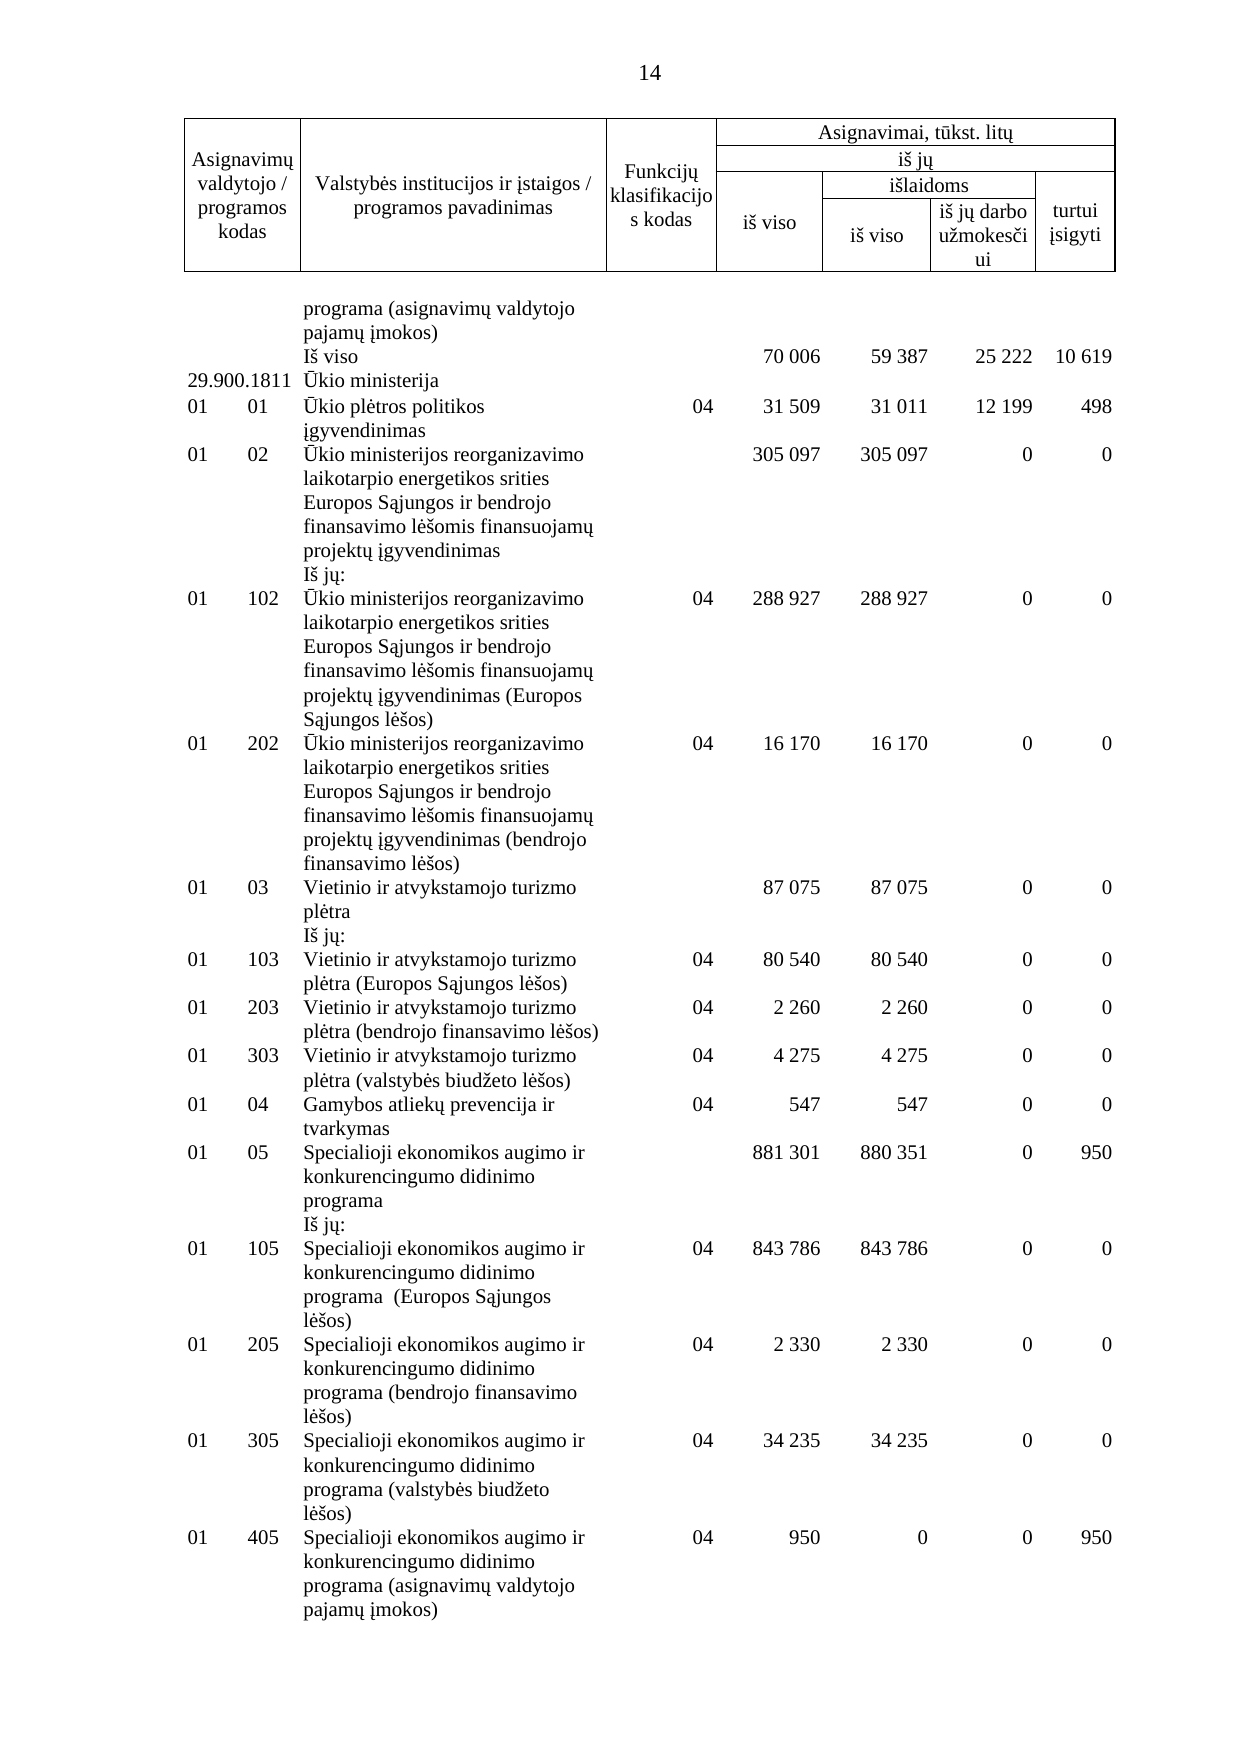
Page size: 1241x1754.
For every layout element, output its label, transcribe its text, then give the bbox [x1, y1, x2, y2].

table_cell [716, 923, 823, 947]
table_cell 0 [931, 947, 1035, 995]
table_cell 547 [823, 1092, 931, 1140]
table_cell 102 [245, 586, 300, 731]
table_cell [1035, 923, 1115, 947]
table_cell 01 [184, 442, 244, 562]
table_cell [716, 1212, 823, 1236]
table_cell 202 [245, 731, 300, 875]
table_cell 0 [931, 1525, 1035, 1621]
table_cell iš jų [717, 146, 1114, 171]
table_cell [606, 344, 716, 368]
table_cell 12 199 [931, 394, 1035, 442]
table_cell [931, 923, 1035, 947]
table_cell [184, 296, 244, 344]
table_cell [931, 368, 1035, 394]
table_cell [931, 562, 1035, 586]
table_cell [184, 562, 244, 586]
table_cell iš jų darbo užmokesčiui [931, 199, 1035, 271]
table_cell [1035, 1212, 1115, 1236]
table_cell 87 075 [823, 875, 931, 923]
table_cell 305 097 [716, 442, 823, 562]
table_cell 205 [245, 1332, 300, 1428]
table_cell 0 [931, 1236, 1035, 1332]
table_cell išlaidoms [823, 172, 1035, 198]
table_cell 01 [184, 394, 244, 442]
table_cell 0 [931, 1044, 1035, 1092]
table_cell [931, 296, 1035, 344]
table_cell [1035, 368, 1115, 394]
table_cell Ūkio plėtros politikos įgyvendinimas [300, 394, 606, 442]
table_cell 0 [1035, 1332, 1115, 1428]
table_cell 2 260 [823, 995, 931, 1043]
table_cell 04 [606, 1092, 716, 1140]
table_cell 0 [1035, 1092, 1115, 1140]
table_cell 0 [1035, 947, 1115, 995]
table_cell [184, 1212, 244, 1236]
table_cell 25 222 [931, 344, 1035, 368]
table_cell [1035, 562, 1115, 586]
table_cell 04 [606, 1044, 716, 1092]
table_cell 04 [606, 586, 716, 731]
table_cell 01 [245, 394, 300, 442]
table_cell 950 [1035, 1140, 1115, 1212]
table_cell 0 [1035, 1429, 1115, 1525]
table_cell [606, 296, 716, 344]
table_cell 31 011 [823, 394, 931, 442]
table_cell 950 [716, 1525, 823, 1621]
table_cell 05 [245, 1140, 300, 1212]
table_cell 34 235 [716, 1429, 823, 1525]
table_cell [245, 344, 300, 368]
table_cell 0 [1035, 875, 1115, 923]
table_cell Vietinio ir atvykstamojo turizmo plėtra [300, 875, 606, 923]
table_cell [1035, 296, 1115, 344]
table_cell [184, 923, 244, 947]
table_cell 498 [1035, 394, 1115, 442]
table_cell 0 [1035, 586, 1115, 731]
table_cell [606, 562, 716, 586]
table_cell 16 170 [823, 731, 931, 875]
table_cell 0 [1035, 1044, 1115, 1092]
table_cell 01 [184, 875, 244, 923]
table_cell Iš jų: [300, 1212, 606, 1236]
table_cell 01 [184, 1092, 244, 1140]
table_cell 0 [931, 586, 1035, 731]
table_cell Iš viso [300, 344, 606, 368]
table_cell [823, 1212, 931, 1236]
table_cell 0 [931, 1429, 1035, 1525]
table_cell turtui įsigyti [1036, 172, 1114, 271]
table_cell programa (asignavimų valdytojo pajamų įmokos) [300, 296, 606, 344]
table_cell 0 [931, 1332, 1035, 1428]
table_cell 01 [184, 731, 244, 875]
table_cell 0 [1035, 731, 1115, 875]
table_cell 0 [931, 875, 1035, 923]
table_cell Vietinio ir atvykstamojo turizmo plėtra (valstybės biudžeto lėšos) [300, 1044, 606, 1092]
table_cell 2 330 [716, 1332, 823, 1428]
table_cell 04 [606, 947, 716, 995]
table_cell [606, 368, 716, 394]
table_cell 80 540 [823, 947, 931, 995]
table_header Asignavimų valdytojo / programos kodas [185, 119, 300, 271]
table_cell 01 [184, 995, 244, 1043]
table_cell 01 [184, 947, 244, 995]
table_cell 01 [184, 1332, 244, 1428]
table_cell [716, 368, 823, 394]
table_cell iš viso [823, 199, 930, 271]
table_cell Specialioji ekonomikos augimo ir konkurencingumo didinimo programa (Europos Sąjungos lėšos) [300, 1236, 606, 1332]
table_cell Ūkio ministerijos reorganizavimo laikotarpio energetikos srities Europos Sąjungos ir bendrojo finansavimo lėšomis finansuojamų projektų įgyvendinimas [300, 442, 606, 562]
table_cell [606, 1212, 716, 1236]
table_cell Specialioji ekonomikos augimo ir konkurencingumo didinimo programa [300, 1140, 606, 1212]
table_cell 843 786 [823, 1236, 931, 1332]
table_cell [716, 562, 823, 586]
table_cell Iš jų: [300, 923, 606, 947]
table_cell [931, 1212, 1035, 1236]
table_cell 04 [606, 1525, 716, 1621]
table_cell [606, 923, 716, 947]
table_cell 288 927 [823, 586, 931, 731]
table_cell 880 351 [823, 1140, 931, 1212]
table_cell 04 [606, 1429, 716, 1525]
table_cell 303 [245, 1044, 300, 1092]
table_cell Specialioji ekonomikos augimo ir konkurencingumo didinimo programa (bendrojo finansavimo lėšos) [300, 1332, 606, 1428]
table_cell [245, 923, 300, 947]
table_cell Iš jų: [300, 562, 606, 586]
table_cell [245, 296, 300, 344]
table_cell [245, 1212, 300, 1236]
table_cell 288 927 [716, 586, 823, 731]
table_cell 843 786 [716, 1236, 823, 1332]
table_cell 0 [1035, 995, 1115, 1043]
table_cell [606, 875, 716, 923]
table_cell [245, 562, 300, 586]
table_cell [823, 296, 931, 344]
table_cell Gamybos atliekų prevencija ir tvarkymas [300, 1092, 606, 1140]
table_cell 31 509 [716, 394, 823, 442]
table_cell 0 [931, 995, 1035, 1043]
table_cell 405 [245, 1525, 300, 1621]
table_cell 105 [245, 1236, 300, 1332]
table_cell Specialioji ekonomikos augimo ir konkurencingumo didinimo programa (valstybės biudžeto lėšos) [300, 1429, 606, 1525]
table_header Funkcijų klasifikacijos kodas [607, 119, 716, 271]
table_cell 34 235 [823, 1429, 931, 1525]
table_cell [184, 344, 244, 368]
table_cell 4 275 [823, 1044, 931, 1092]
table_cell 4 275 [716, 1044, 823, 1092]
table_cell 0 [931, 1140, 1035, 1212]
table_cell 547 [716, 1092, 823, 1140]
table_cell [184, 272, 1115, 296]
table_cell 04 [606, 1332, 716, 1428]
table_cell Specialioji ekonomikos augimo ir konkurencingumo didinimo programa (asignavimų valdytojo pajamų įmokos) [300, 1525, 606, 1621]
table_cell Ūkio ministerijos reorganizavimo laikotarpio energetikos srities Europos Sąjungos ir bendrojo finansavimo lėšomis finansuojamų projektų įgyvendinimas (Europos Sąjungos lėšos) [300, 586, 606, 731]
table_header Valstybės institucijos ir įstaigos / programos pavadinimas [301, 119, 606, 271]
table_cell 103 [245, 947, 300, 995]
table_cell 02 [245, 442, 300, 562]
table_cell 04 [606, 394, 716, 442]
table_cell 01 [184, 1140, 244, 1212]
table_cell 29.900.1811 [184, 368, 300, 394]
table_cell 01 [184, 586, 244, 731]
table_cell 203 [245, 995, 300, 1043]
table_cell 950 [1035, 1525, 1115, 1621]
table_cell 01 [184, 1236, 244, 1332]
table_cell [823, 562, 931, 586]
table_cell 305 097 [823, 442, 931, 562]
table_cell 03 [245, 875, 300, 923]
table_cell 04 [606, 731, 716, 875]
table_cell Vietinio ir atvykstamojo turizmo plėtra (bendrojo finansavimo lėšos) [300, 995, 606, 1043]
table_cell [823, 368, 931, 394]
table_cell 04 [606, 995, 716, 1043]
table_cell 0 [931, 442, 1035, 562]
table_cell 04 [245, 1092, 300, 1140]
table_cell 87 075 [716, 875, 823, 923]
table_cell 10 619 [1035, 344, 1115, 368]
table_cell 01 [184, 1525, 244, 1621]
table_cell 0 [1035, 1236, 1115, 1332]
table_cell Vietinio ir atvykstamojo turizmo plėtra (Europos Sąjungos lėšos) [300, 947, 606, 995]
table_cell [823, 923, 931, 947]
table_cell 0 [931, 731, 1035, 875]
table_header Asignavimai, tūkst. litų [717, 119, 1114, 145]
table_cell 01 [184, 1429, 244, 1525]
table_cell 16 170 [716, 731, 823, 875]
table_cell Ūkio ministerijos reorganizavimo laikotarpio energetikos srities Europos Sąjungos ir bendrojo finansavimo lėšomis finansuojamų projektų įgyvendinimas (bendrojo finansavimo lėšos) [300, 731, 606, 875]
table_cell 80 540 [716, 947, 823, 995]
table_cell 01 [184, 1044, 244, 1092]
table_cell 305 [245, 1429, 300, 1525]
table_cell [606, 1140, 716, 1212]
table_cell 881 301 [716, 1140, 823, 1212]
table_cell iš viso [717, 172, 822, 271]
table_cell 0 [931, 1092, 1035, 1140]
table_cell 0 [1035, 442, 1115, 562]
table_cell 2 330 [823, 1332, 931, 1428]
table_cell 0 [823, 1525, 931, 1621]
table_cell Ūkio ministerija [300, 368, 606, 394]
table_cell [716, 296, 823, 344]
table_cell 70 006 [716, 344, 823, 368]
table_cell 2 260 [716, 995, 823, 1043]
table_cell 59 387 [823, 344, 931, 368]
table_cell 04 [606, 1236, 716, 1332]
table_cell [606, 442, 716, 562]
